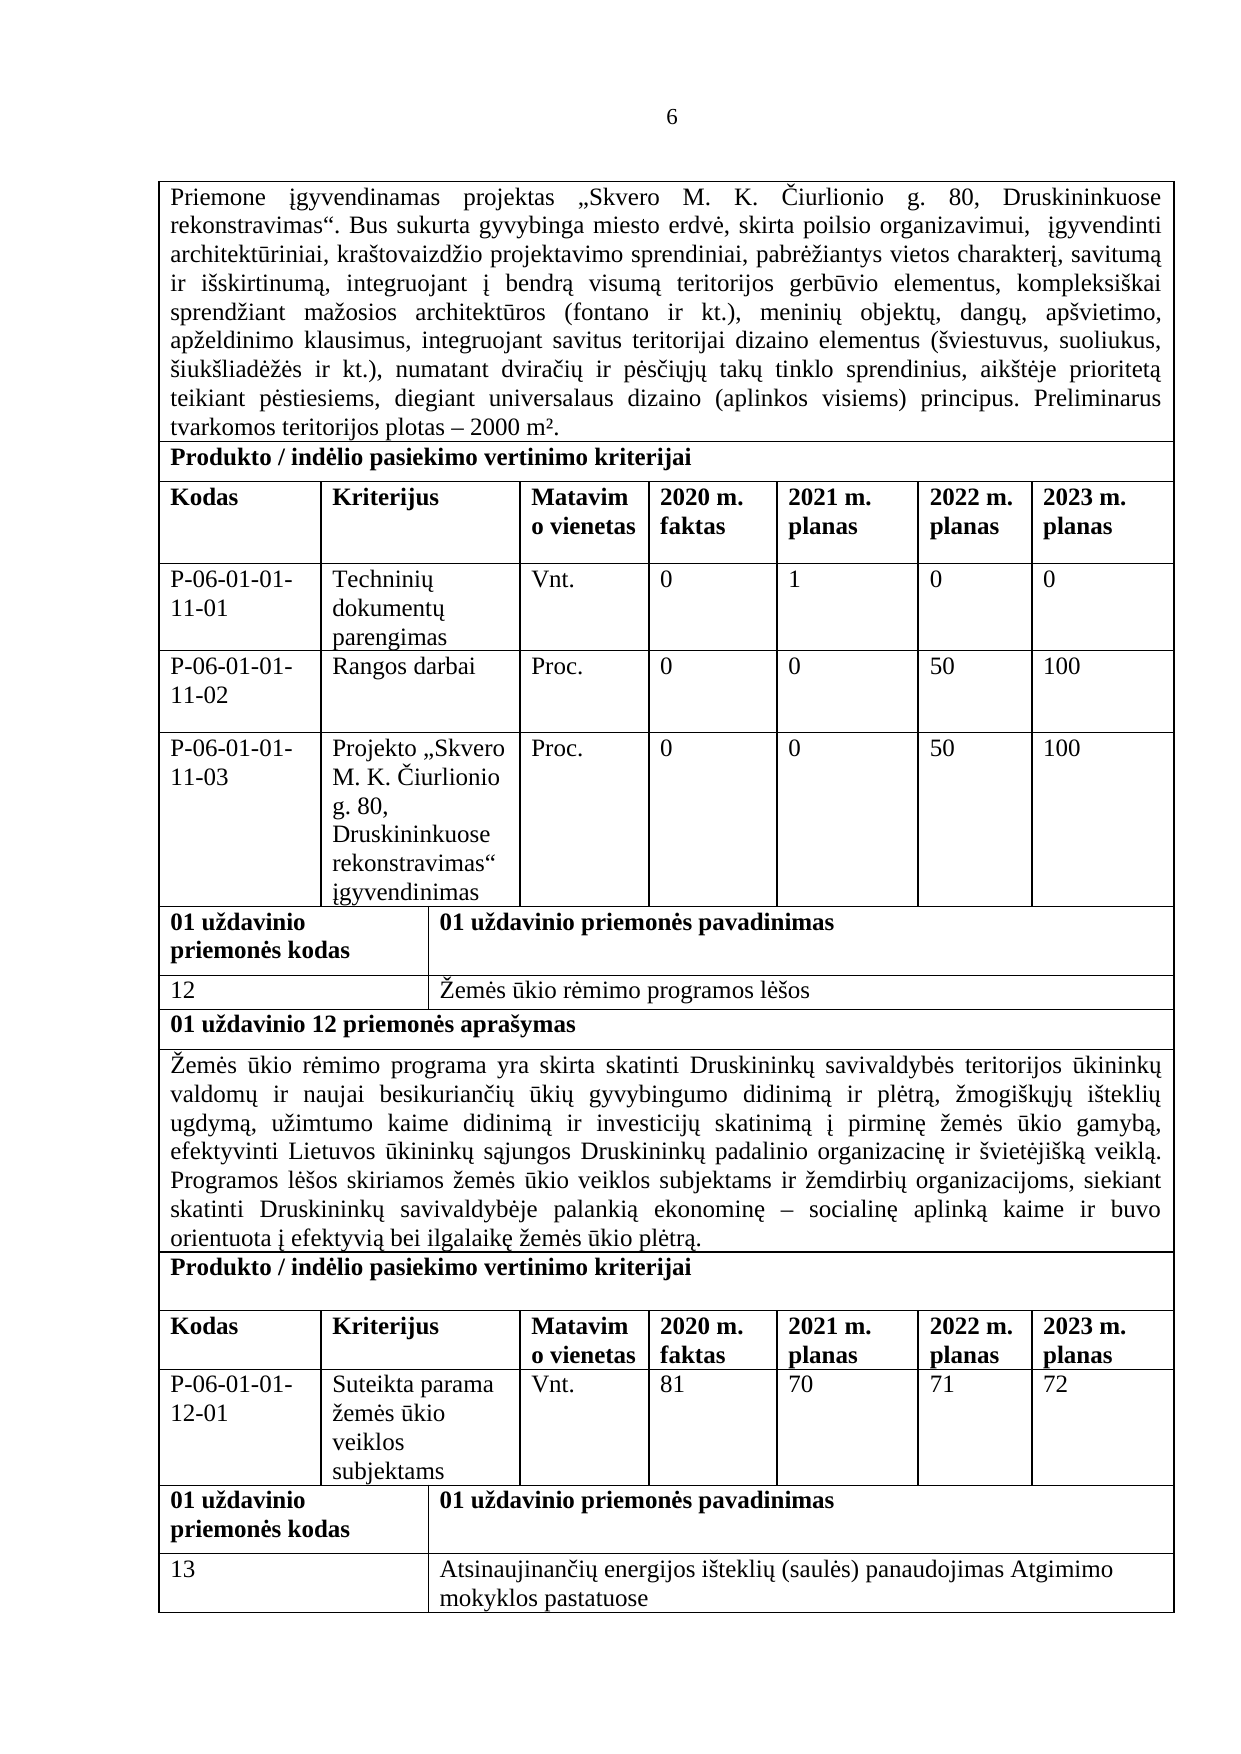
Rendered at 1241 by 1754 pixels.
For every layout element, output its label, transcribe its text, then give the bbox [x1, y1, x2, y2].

table_cell 01 uždavinio 12 priemonės aprašymas [160, 1010, 1173, 1049]
table_cell Kodas [160, 1311, 320, 1368]
table_cell 01 uždavinio priemonės kodas [160, 1486, 428, 1553]
table_cell 2021 m. planas [778, 1311, 917, 1368]
table_cell 2022 m. planas [919, 1311, 1031, 1368]
table_cell Kriterijus [322, 1311, 519, 1368]
table_cell 2023 m. planas [1033, 482, 1173, 563]
table_cell 2021 m. planas [778, 482, 917, 563]
table_cell 71 [919, 1370, 1031, 1484]
table_cell 0 [650, 564, 776, 650]
table_cell 0 [650, 733, 776, 906]
table_cell Kriterijus [322, 482, 519, 563]
table_cell 01 uždavinio priemonės kodas [160, 907, 428, 974]
table_cell 2022 m. planas [919, 482, 1031, 563]
table_cell 0 [650, 651, 776, 732]
table_cell P-06-01-01-11-03 [160, 733, 320, 906]
table_cell 0 [919, 564, 1031, 650]
table_cell 50 [919, 651, 1031, 732]
table_cell P-06-01-01-11-02 [160, 651, 320, 732]
table_cell 01 uždavinio priemonės pavadinimas [429, 907, 1173, 974]
table_cell Priemone įgyvendinamas projektas „Skvero M. K. Čiurlionio g. 80, Druskininkuose rekonstravimas“. Bus sukurta gyvybinga miesto erdvė, skirta poilsio organizavimui, įgyvendinti architektūriniai, kraštovaizdžio projektavimo sprendiniai, pabrėžiantys vietos charakterį, savitumą ir išskirtinumą, integruojant į bendrą visumą teritorijos gerbūvio elementus, kompleksiškai sprendžiant mažosios architektūros (fontano ir kt.), meninių objektų, dangų, apšvietimo, apželdinimo klausimus, integruojant savitus teritorijai dizaino elementus (šviestuvus, suoliukus, šiukšliadėžės ir kt.), numatant dviračių ir pėsčiųjų takų tinklo sprendinius, aikštėje prioritetą teikiant pėstiesiems, diegiant universalaus dizaino (aplinkos visiems) principus. Preliminarus tvarkomos teritorijos plotas – 2000 m². [160, 182, 1173, 441]
table_cell 100 [1033, 651, 1173, 732]
table_cell 72 [1033, 1370, 1173, 1484]
table_cell 70 [778, 1370, 917, 1484]
table_cell Suteikta parama žemės ūkio veiklos subjektams [322, 1370, 519, 1484]
table_cell Kodas [160, 482, 320, 563]
table_cell 81 [650, 1370, 776, 1484]
table_cell 0 [1033, 564, 1173, 650]
table_cell Vnt. [521, 564, 648, 650]
table_cell 100 [1033, 733, 1173, 906]
table_cell 0 [778, 733, 917, 906]
table_cell Matavimo vienetas [521, 482, 648, 563]
table_cell Žemės ūkio rėmimo programos lėšos [429, 976, 1173, 1008]
table_cell 50 [919, 733, 1031, 906]
table_cell Produkto / indėlio pasiekimo vertinimo kriterijai [160, 1253, 1173, 1310]
table_cell 1 [778, 564, 917, 650]
table_cell 2023 m. planas [1033, 1311, 1173, 1368]
table_cell 01 uždavinio priemonės pavadinimas [429, 1486, 1173, 1553]
table_cell Techninių dokumentų parengimas [322, 564, 519, 650]
table_cell P-06-01-01-11-01 [160, 564, 320, 650]
table_cell Žemės ūkio rėmimo programa yra skirta skatinti Druskininkų savivaldybės teritorijos ūkininkų valdomų ir naujai besikuriančių ūkių gyvybingumo didinimą ir plėtrą, žmogiškųjų išteklių ugdymą, užimtumo kaime didinimą ir investicijų skatinimą į pirminę žemės ūkio gamybą, efektyvinti Lietuvos ūkininkų sąjungos Druskininkų padalinio organizacinę ir švietėjišką veiklą. Programos lėšos skiriamos žemės ūkio veiklos subjektams ir žemdirbių organizacijoms, siekiant skatinti Druskininkų savivaldybėje palankią ekonominę – socialinę aplinką kaime ir buvo orientuota į efektyvią bei ilgalaikę žemės ūkio plėtrą. [160, 1050, 1173, 1251]
table_cell 0 [778, 651, 917, 732]
table_cell Produkto / indėlio pasiekimo vertinimo kriterijai [160, 442, 1173, 481]
table_cell 2020 m. faktas [650, 482, 776, 563]
table_cell Vnt. [521, 1370, 648, 1484]
table_cell Proc. [521, 651, 648, 732]
table_cell 13 [160, 1554, 428, 1612]
table_cell 12 [160, 976, 428, 1008]
table_cell Rangos darbai [322, 651, 519, 732]
table_cell Atsinaujinančių energijos išteklių (saulės) panaudojimas Atgimimo mokyklos pastatuose [429, 1554, 1173, 1612]
table_cell P-06-01-01-12-01 [160, 1370, 320, 1484]
table_cell 2020 m. faktas [650, 1311, 776, 1368]
table_cell Proc. [521, 733, 648, 906]
table_cell Projekto „Skvero M. K. Čiurlionio g. 80, Druskininkuose rekonstravimas“ įgyvendinimas [322, 733, 519, 906]
table_cell Matavimo vienetas [521, 1311, 648, 1368]
